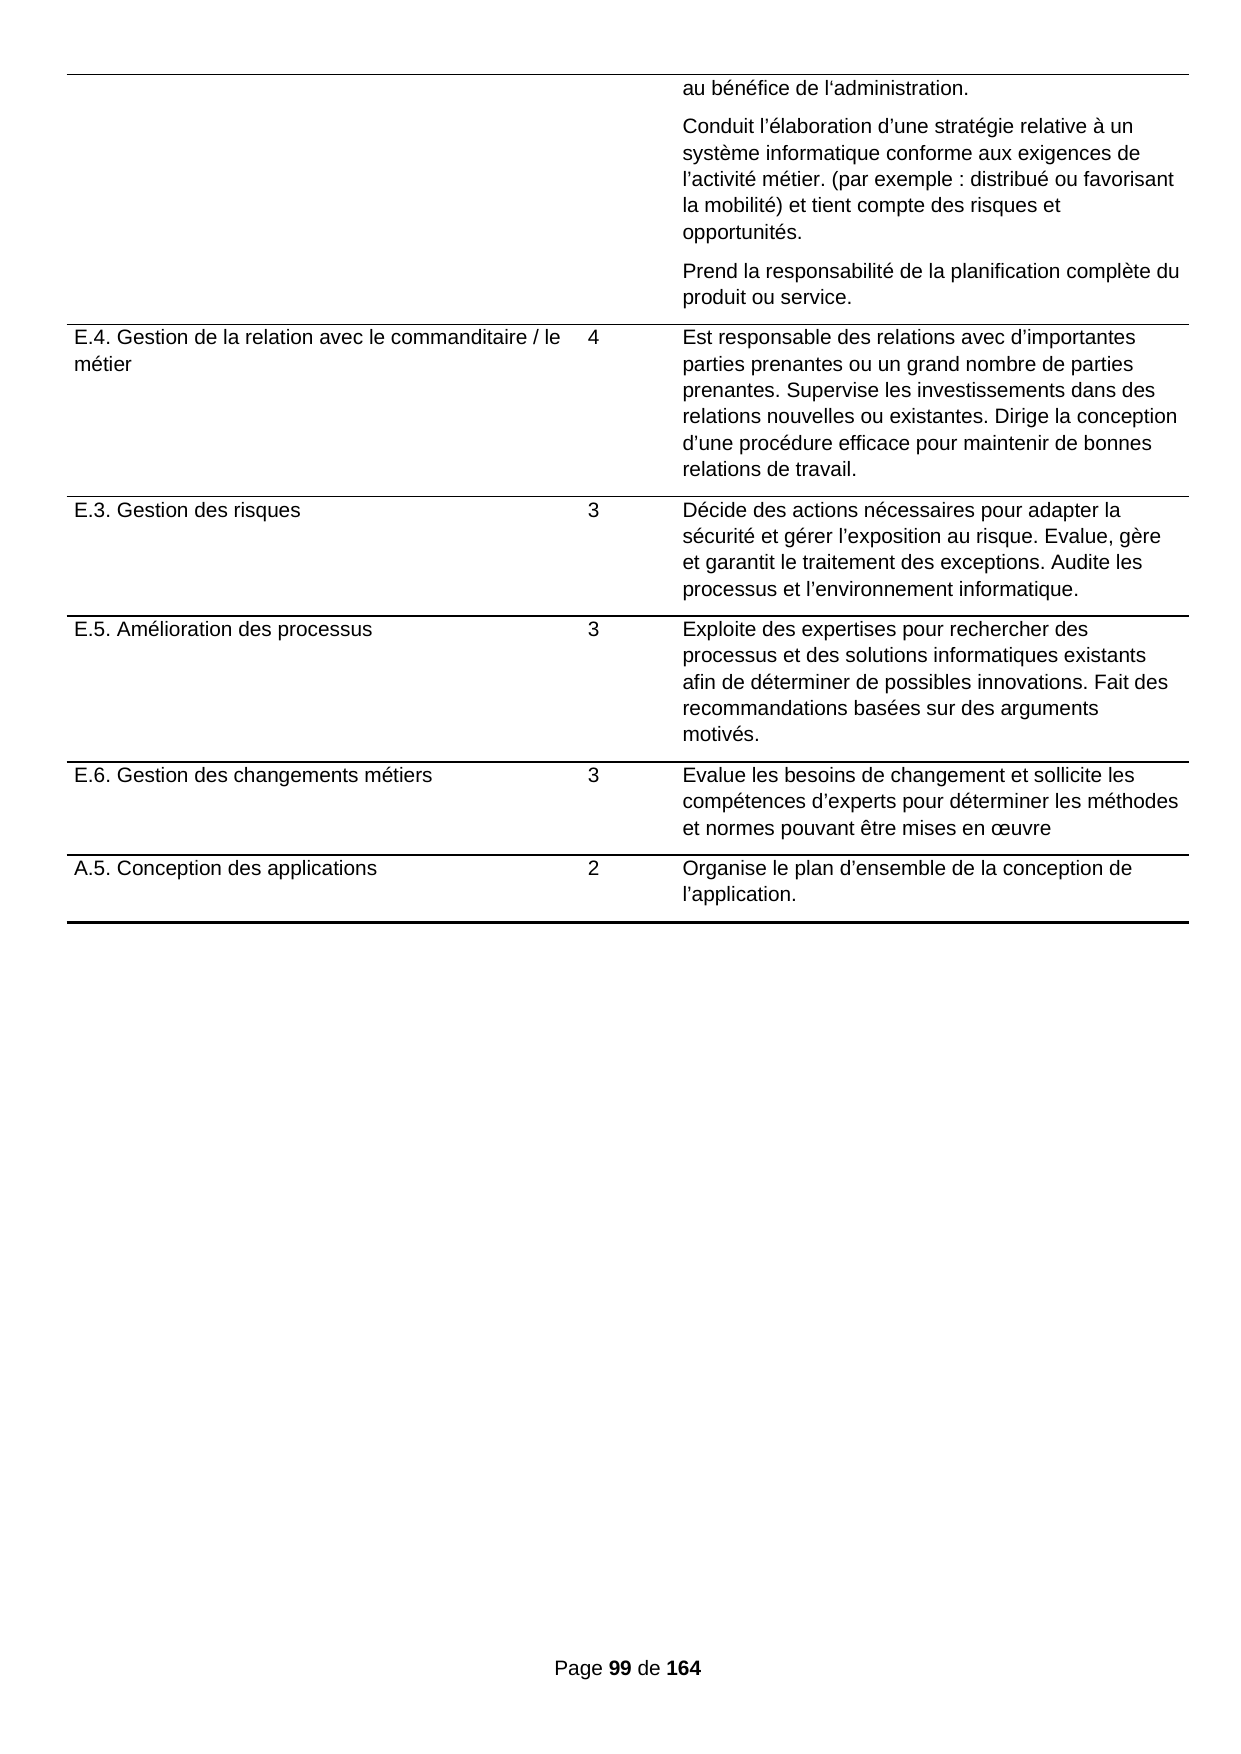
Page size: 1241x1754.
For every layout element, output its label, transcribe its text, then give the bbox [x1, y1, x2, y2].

table_cell 2 [580, 856, 675, 921]
table_cell Est responsable des relations avec d’importantes parties prenantes ou un grand nombre de parties prenantes. Supervise les investissements dans des relations nouvelles ou existantes. Dirige la conception d’une procédure efficace pour maintenir de bonnes relations de travail. [675, 325, 1189, 496]
table_cell E.4. Gestion de la relation avec le commanditaire / le métier [67, 325, 580, 496]
table_cell E.6. Gestion des changements métiers [67, 763, 580, 854]
table_cell Décide des actions nécessaires pour adapter la sécurité et gérer l’exposition au risque. Evalue, gère et garantit le traitement des exceptions. Audite les processus et l’environnement informatique. [675, 497, 1189, 615]
table_cell [580, 75, 675, 324]
table_cell au bénéfice de l‘administration. Conduit l’élaboration d’une stratégie relative à un système informatique conforme aux exigences de l’activité métier. (par exemple : distribué ou favorisant la mobilité) et tient compte des risques et opportunités. Prend la responsabilité de la planification complète du produit ou service. [675, 75, 1189, 324]
table_cell Evalue les besoins de changement et sollicite les compétences d’experts pour déterminer les méthodes et normes pouvant être mises en œuvre [675, 763, 1189, 854]
table_cell A.5. Conception des applications [67, 856, 580, 921]
table_cell Organise le plan d’ensemble de la conception de l’application. [675, 856, 1189, 921]
table_cell E.5. Amélioration des processus [67, 617, 580, 761]
table_cell [67, 75, 580, 324]
table_cell E.3. Gestion des risques [67, 497, 580, 615]
table_cell Exploite des expertises pour rechercher des processus et des solutions informatiques existants afin de déterminer de possibles innovations. Fait des recommandations basées sur des arguments motivés. [675, 617, 1189, 761]
table_cell 3 [580, 497, 675, 615]
table_cell 3 [580, 763, 675, 854]
table_cell 4 [580, 325, 675, 496]
table_cell 3 [580, 617, 675, 761]
